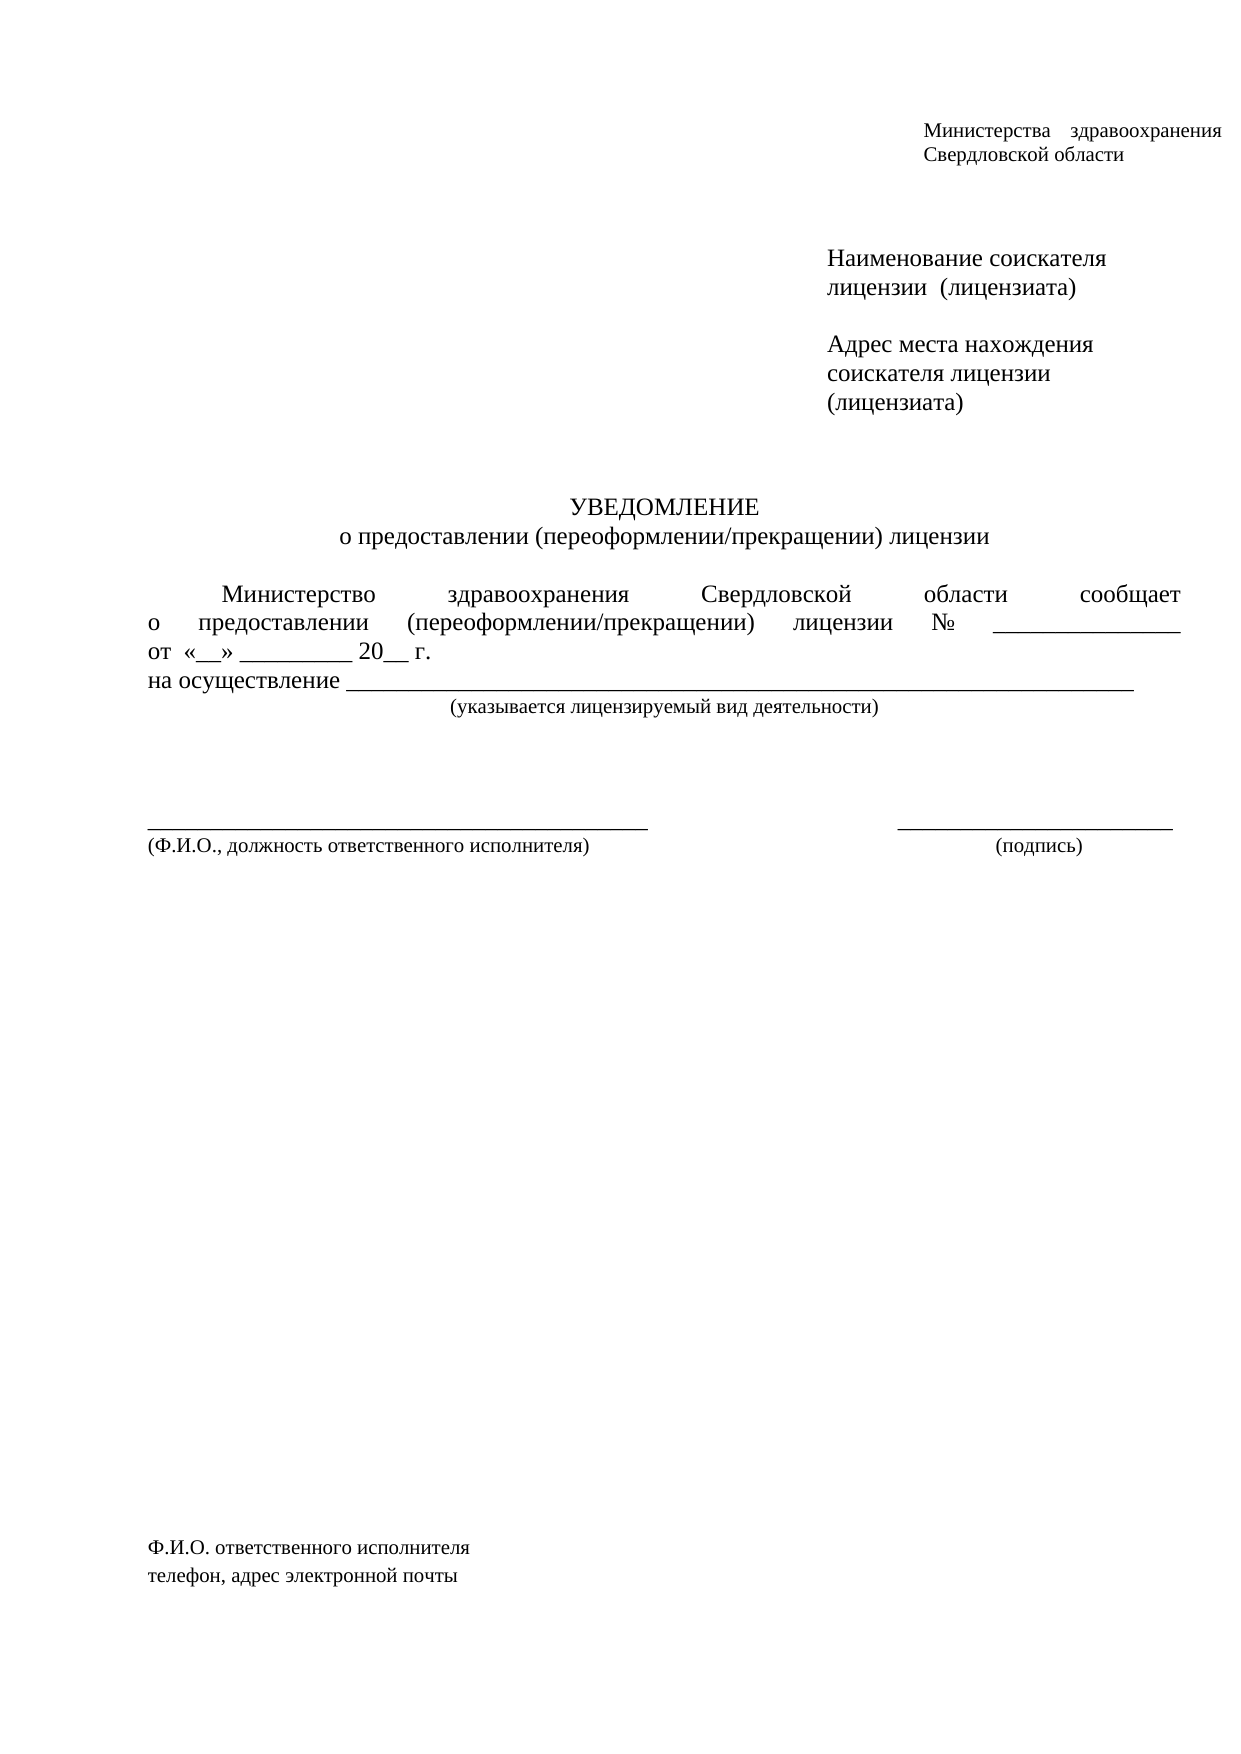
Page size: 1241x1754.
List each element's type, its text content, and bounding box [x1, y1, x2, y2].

text телефон, адрес электронной почты [148, 1559, 1181, 1588]
table_header Министерства здравоохранения Свердловской области [912, 118, 1233, 190]
text УВЕДОМЛЕНИЕ [148, 492, 1181, 521]
table_header [148, 243, 819, 444]
table_header Наименование соискателя лицензии (лицензиата) Адрес места нахождения соискателя лицензии (лицензиата) [820, 243, 1189, 444]
text (указывается лицензируемый вид деятельности) [148, 694, 1181, 718]
text (Ф.И.О., должность ответственного исполнителя) (подпись) [148, 833, 1181, 857]
text о предоставлении (переоформлении/прекращении) лицензии [148, 521, 1181, 550]
text ________________________________________ ______________________ [148, 804, 1181, 833]
text на осуществление _______________________________________________________________ [148, 665, 1181, 694]
text Ф.И.О. ответственного исполнителя [148, 1535, 1181, 1559]
text Министерство здравоохранения Свердловской области сообщает о предоставлении (переоформлении/прекращении) лицензии № _______________ от «__» _________ 20__ г. [148, 579, 1181, 665]
table_header [148, 118, 912, 190]
